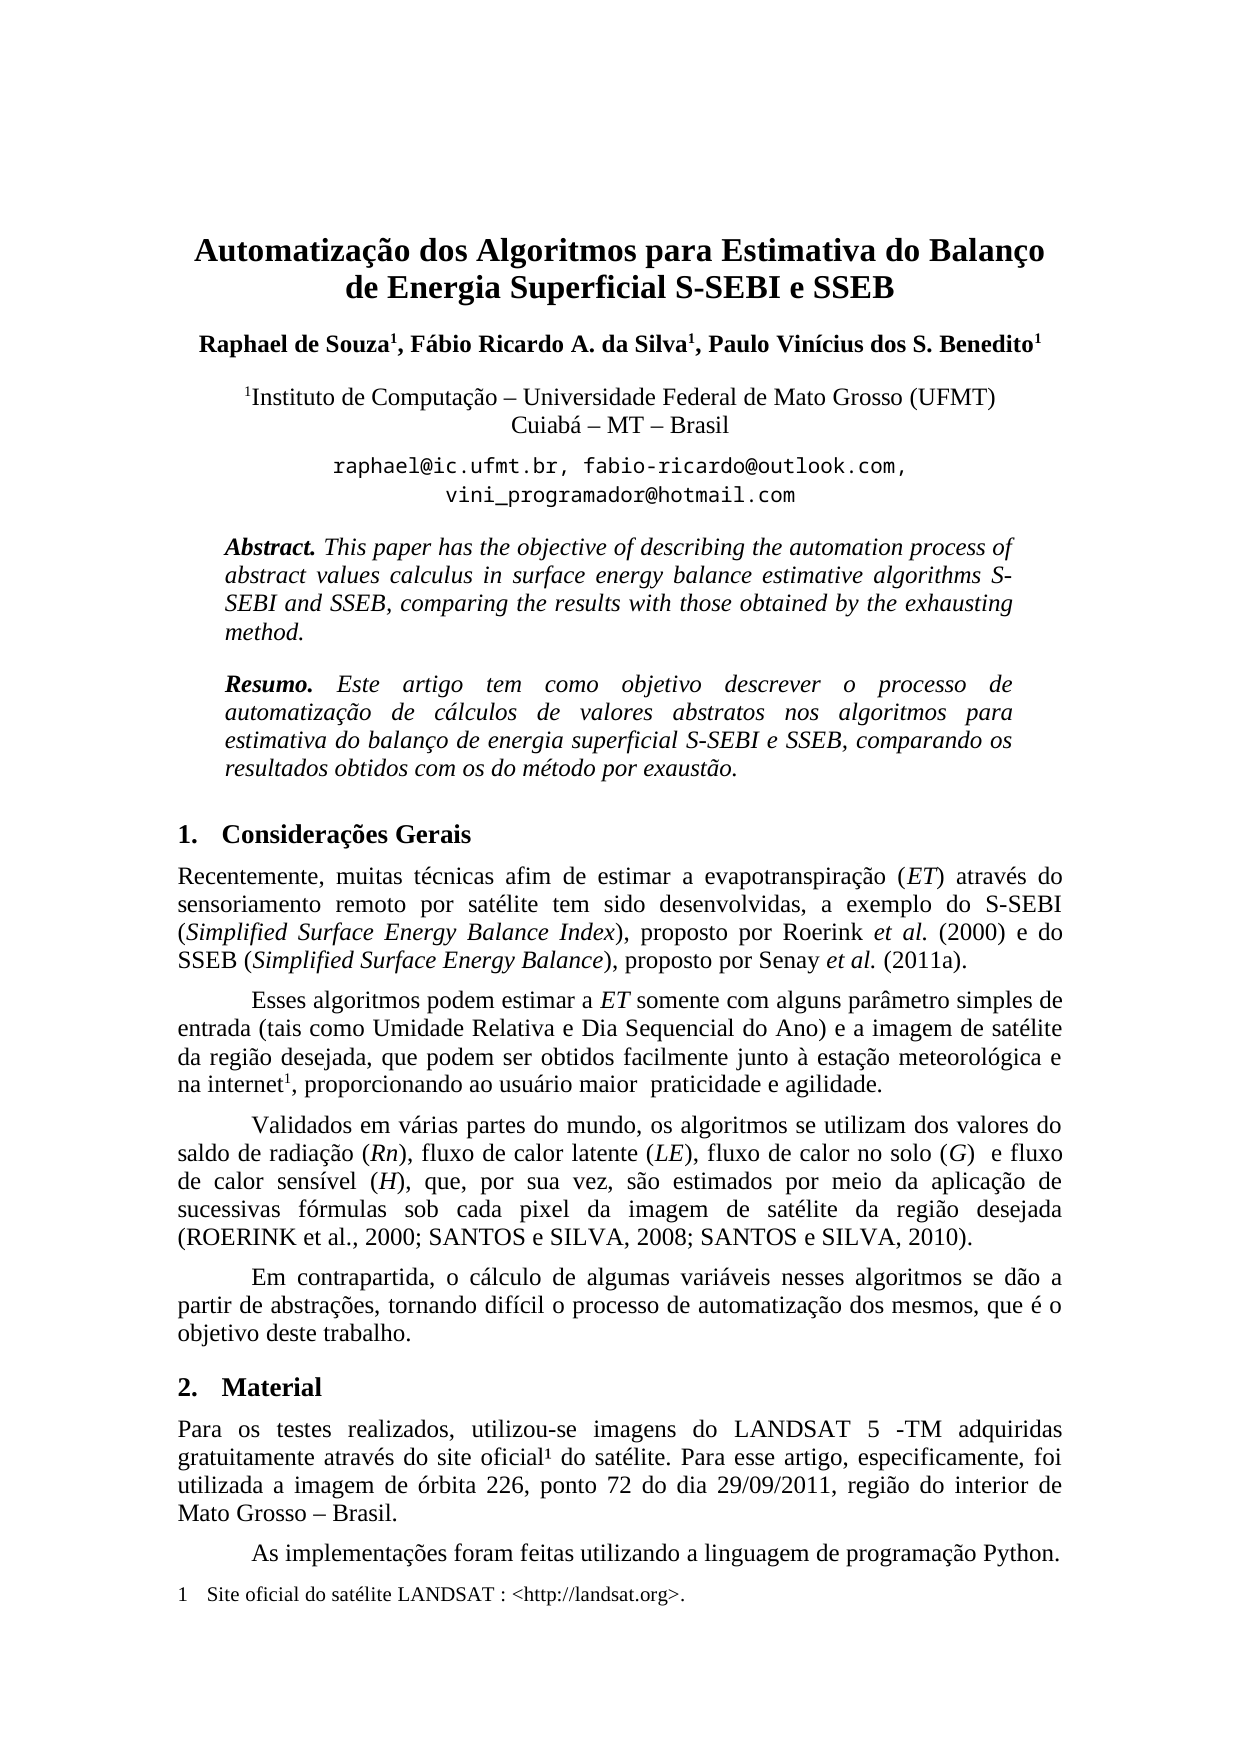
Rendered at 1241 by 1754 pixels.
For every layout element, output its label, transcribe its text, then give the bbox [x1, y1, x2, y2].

text 1Instituto de Computação – Universidade Federal de Mato Grosso (UFMT) [177, 383, 1063, 411]
title Material [177, 1372, 1063, 1402]
text Abstract. This paper has the objective of describing the automation process of abstract values calculus in surface energy balance estimative algorithms S-SEBI and SSEB, comparing the results with those obtained by the exhausting method. [224, 533, 1016, 645]
text Em contrapartida, o cálculo de algumas variáveis nesses algoritmos se dão a partir de abstrações, tornando difícil o processo de automatização dos mesmos, que é o objetivo deste trabalho. [177, 1263, 1063, 1347]
text As implementações foram feitas utilizando a linguagem de programação Python. [177, 1539, 1063, 1567]
text Validados em várias partes do mundo, os algoritmos se utilizam dos valores do saldo de radiação (Rn), fluxo de calor latente (LE), fluxo de calor no solo (G) e fluxo de calor sensível (H), que, por sua vez, são estimados por meio da aplicação de sucessivas fórmulas sob cada pixel da imagem de satélite da região desejada (ROERINK et al., 2000; SANTOS e SILVA, 2008; SANTOS e SILVA, 2010). [177, 1111, 1063, 1251]
text Cuiabá – MT – Brasil [177, 411, 1063, 439]
title Considerações Gerais [177, 819, 1063, 849]
text Raphael de Souza1, Fábio Ricardo A. da Silva1, Paulo Vinícius dos S. Benedito1 [177, 330, 1063, 358]
text Resumo. Este artigo tem como objetivo descrever o processo de automatização de cálculos de valores abstratos nos algoritmos para estimativa do balanço de energia superficial S-SEBI e SSEB, comparando os resultados obtidos com os do método por exaustão. [224, 670, 1016, 782]
text Site oficial do satélite LANDSAT : <http://landsat.org>. [177, 1583, 1063, 1606]
text Recentemente, muitas técnicas afim de estimar a evapotranspiração (ET) através do sensoriamento remoto por satélite tem sido desenvolvidas, a exemplo do S-SEBI (Simplified Surface Energy Balance Index), proposto por Roerink et al. (2000) e do SSEB (Simplified Surface Energy Balance), proposto por Senay et al. (2011a). [177, 862, 1063, 974]
text raphael@ic.ufmt.br, fabio-ricardo@outlook.com, vini_programador@hotmail.com [177, 451, 1063, 508]
text Para os testes realizados, utilizou-se imagens do LANDSAT 5 -TM adquiridas gratuitamente através do site oficial¹ do satélite. Para esse artigo, especificamente, foi utilizada a imagem de órbita 226, ponto 72 do dia 29/09/2011, região do interior de Mato Grosso – Brasil. [177, 1414, 1063, 1527]
title Automatização dos Algoritmos para Estimativa do Balanço de Energia Superficial S-SEBI e SSEB [177, 231, 1063, 305]
text Esses algoritmos podem estimar a ET somente com alguns parâmetro simples de entrada (tais como Umidade Relativa e Dia Sequencial do Ano) e a imagem de satélite da região desejada, que podem ser obtidos facilmente junto à estação meteorológica e na internet, proporcionando ao usuário maior praticidade e agilidade. [177, 986, 1063, 1098]
